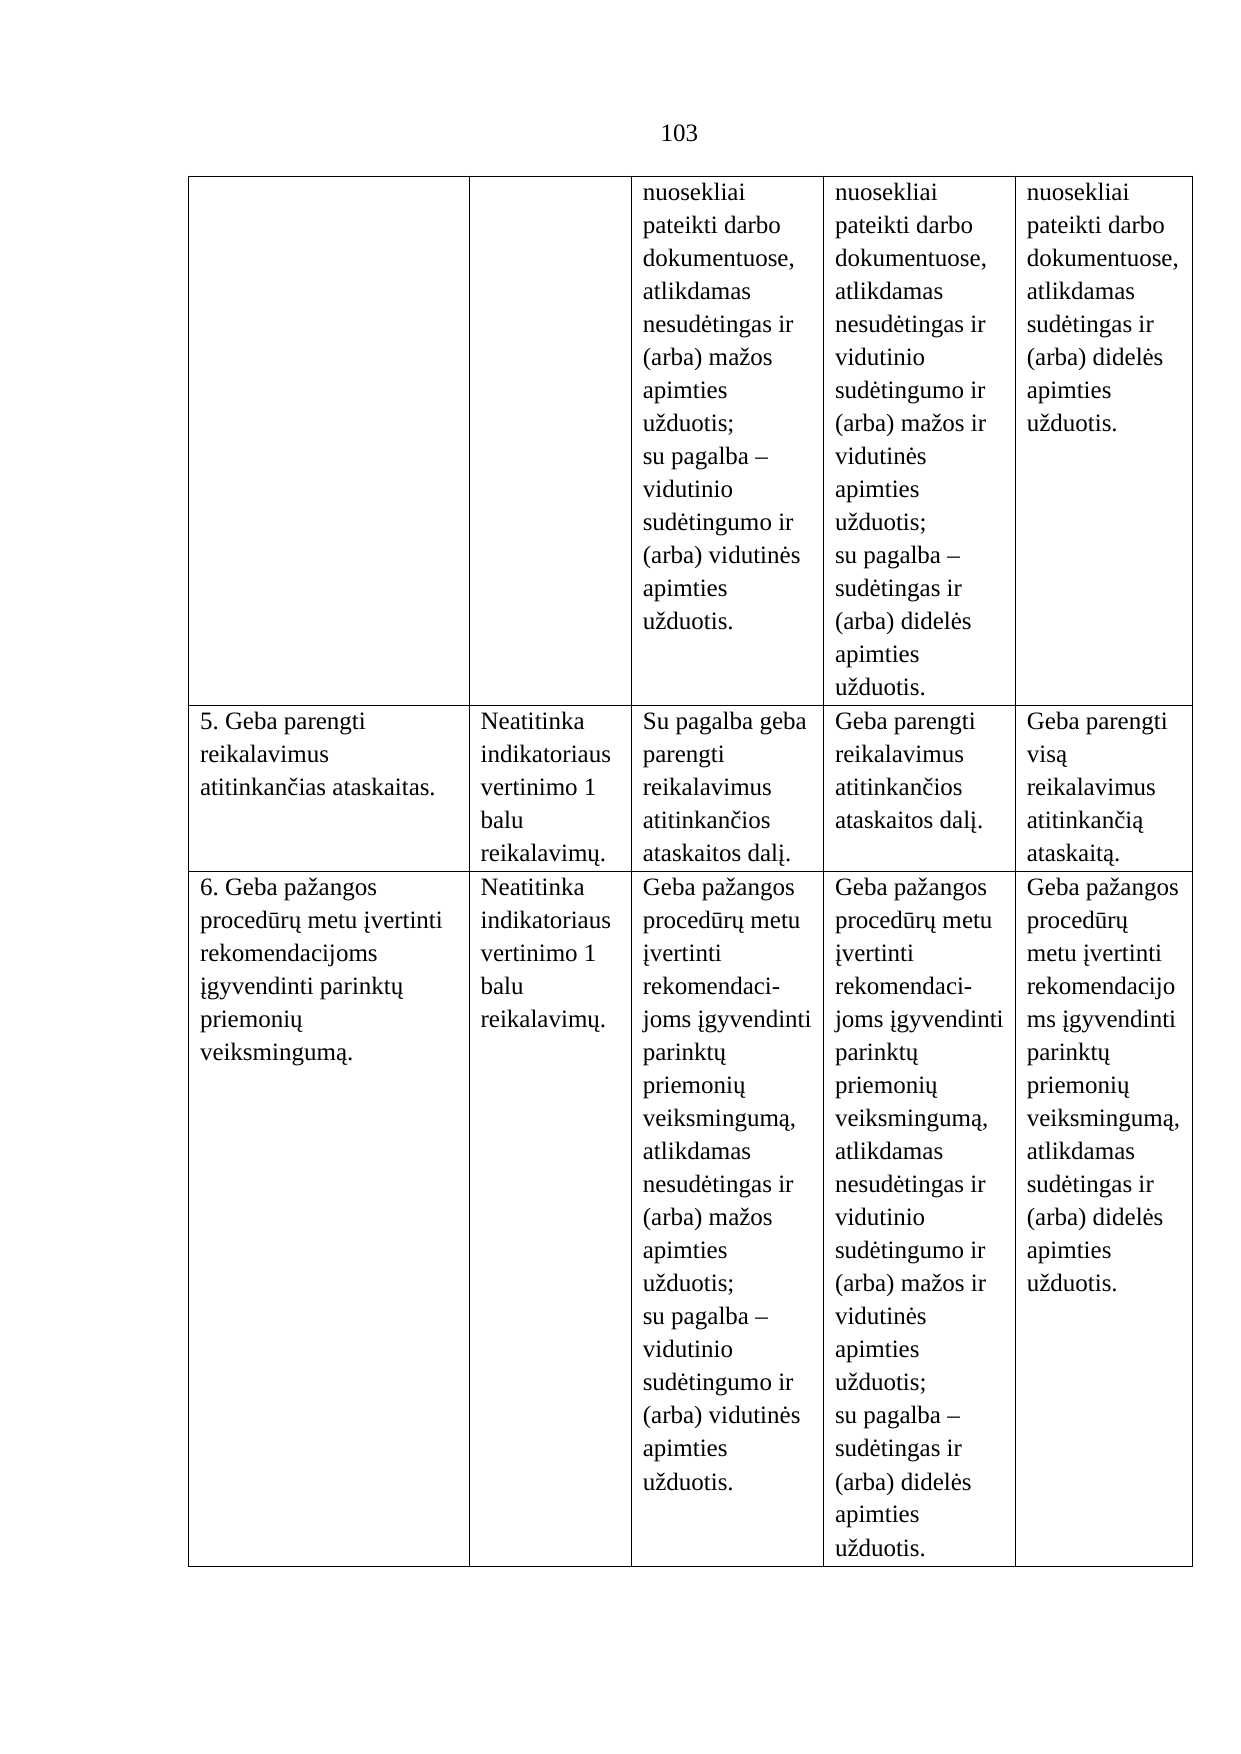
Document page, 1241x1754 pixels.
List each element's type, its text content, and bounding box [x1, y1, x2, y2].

table_cell 5. Geba parengti reikalavimus atitinkančias ataskaitas. [189, 706, 469, 871]
table_cell [470, 177, 631, 705]
table_cell nuosekliai pateikti darbo dokumentuose, atlikdamas nesudėtingas ir vidutinio sudėtingumo ir (arba) mažos ir vidutinės apimties užduotis; su pagalba – sudėtingas ir (arba) didelės apimties užduotis. [824, 177, 1015, 705]
table_cell Neatitinka indikatoriaus vertinimo 1 balu reikalavimų. [470, 706, 631, 871]
table_cell 6. Geba pažangos procedūrų metu įvertinti rekomendacijoms įgyvendinti parinktų priemonių veiksmingumą. [189, 872, 469, 1566]
table_cell Geba parengti visą reikalavimus atitinkančią ataskaitą. [1016, 706, 1192, 871]
table_cell Su pagalba geba parengti reikalavimus atitinkančios ataskaitos dalį. [632, 706, 823, 871]
table_cell nuosekliai pateikti darbo dokumentuose, atlikdamas sudėtingas ir (arba) didelės apimties užduotis. [1016, 177, 1192, 705]
table_cell Geba pažangos procedūrų metu įvertinti rekomendaci-joms įgyvendinti parinktų priemonių veiksmingumą, atlikdamas nesudėtingas ir (arba) mažos apimties užduotis; su pagalba – vidutinio sudėtingumo ir (arba) vidutinės apimties užduotis. [632, 872, 823, 1566]
table_cell Neatitinka indikatoriaus vertinimo 1 balu reikalavimų. [470, 872, 631, 1566]
table_cell Geba parengti reikalavimus atitinkančios ataskaitos dalį. [824, 706, 1015, 871]
table_cell nuosekliai pateikti darbo dokumentuose, atlikdamas nesudėtingas ir (arba) mažos apimties užduotis; su pagalba –vidutinio sudėtingumo ir (arba) vidutinės apimties užduotis. [632, 177, 823, 705]
table_cell Geba pažangos procedūrų metu įvertinti rekomendaci-joms įgyvendinti parinktų priemonių veiksmingumą, atlikdamas nesudėtingas ir vidutinio sudėtingumo ir (arba) mažos ir vidutinės apimties užduotis; su pagalba – sudėtingas ir (arba) didelės apimties užduotis. [824, 872, 1015, 1566]
table_cell Geba pažangos procedūrų metu įvertinti rekomendacijoms įgyvendinti parinktų priemonių veiksmingumą, atlikdamas sudėtingas ir (arba) didelės apimties užduotis. [1016, 872, 1192, 1566]
table_cell [189, 177, 469, 705]
